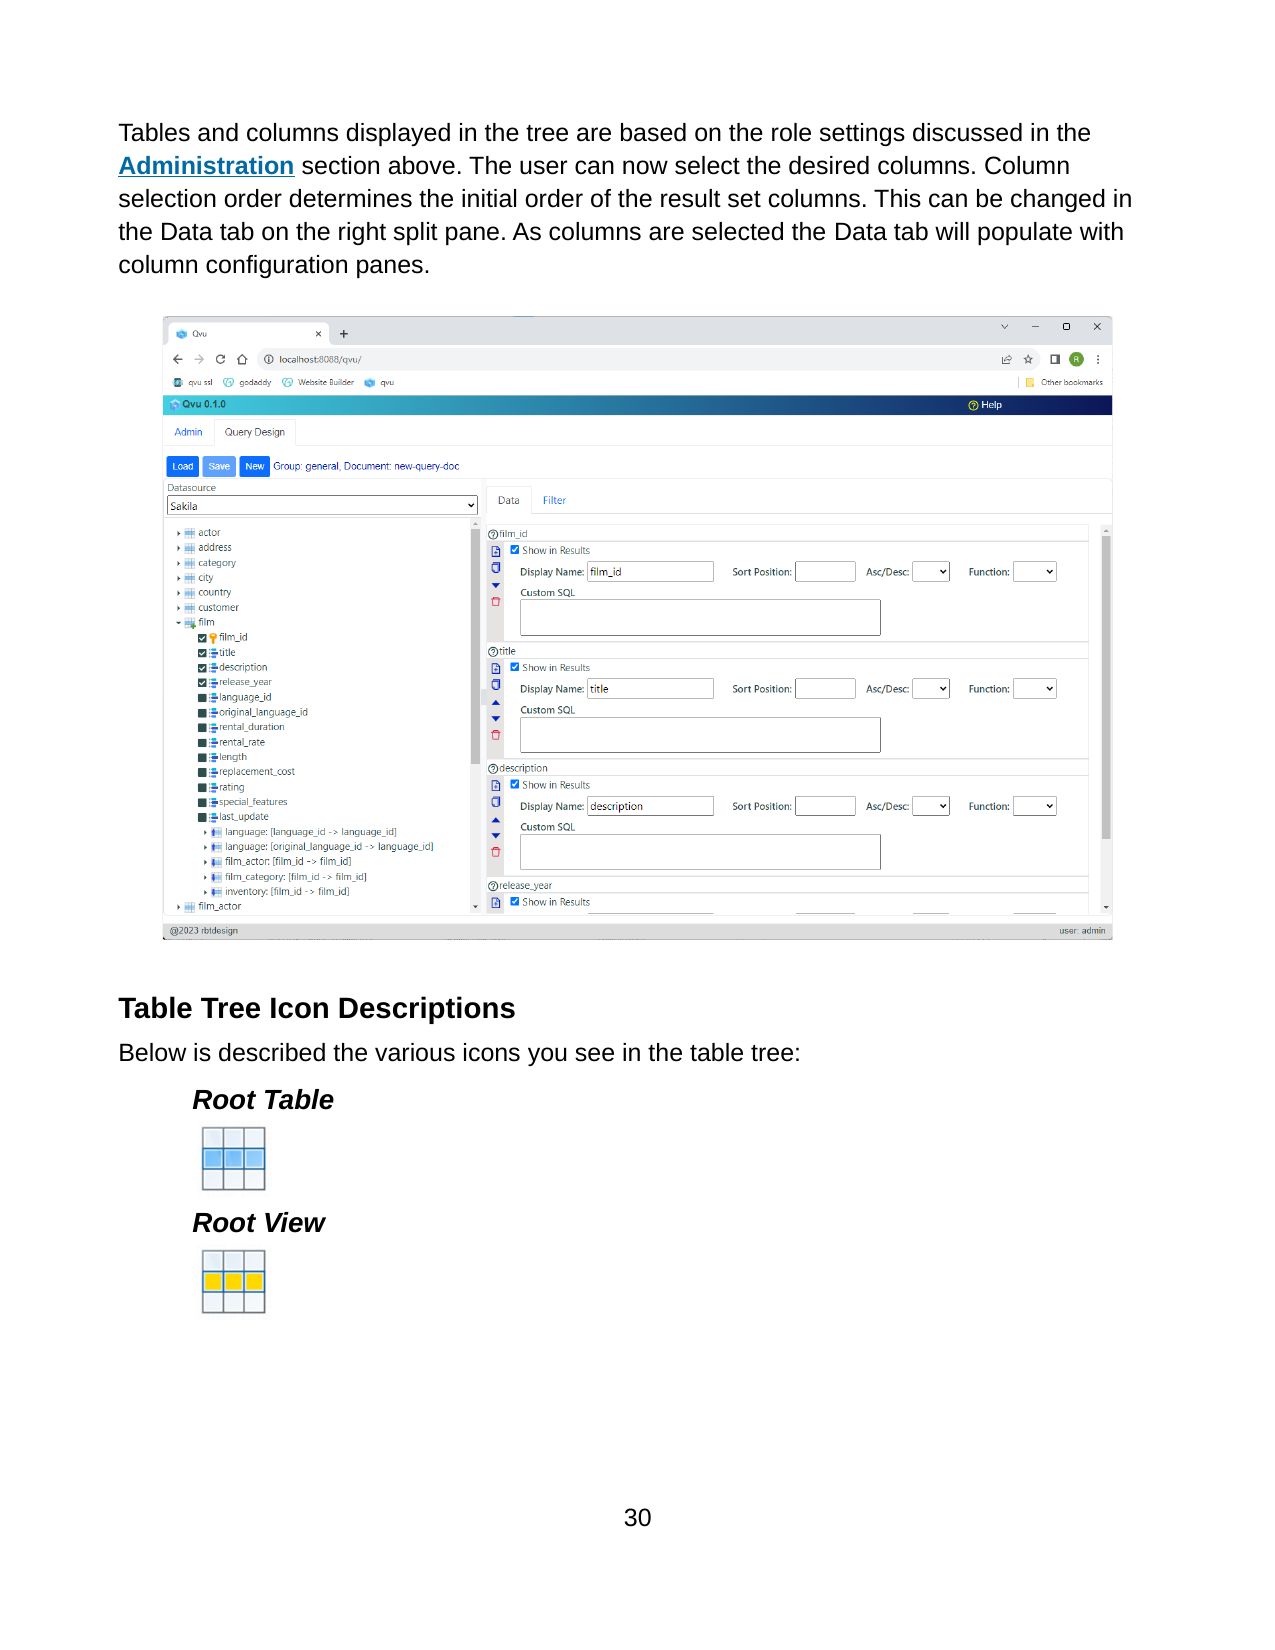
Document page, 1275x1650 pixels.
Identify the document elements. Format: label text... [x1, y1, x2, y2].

text Tables and columns displayed in the tree are based on the role settings discussed in the Administration section above. The user can now select the desired columns. Column selection order determines the initial order of the result set columns. This can be changed in the Data tab on the right split pane. As columns are selected the Data tab will populate with column configuration panes. [118, 118, 1157, 279]
subtitle Table Tree Icon Descriptions [118, 991, 1157, 1025]
picture [196, 1121, 272, 1197]
subtitle Root View [118, 1206, 1157, 1238]
picture [162, 316, 1113, 940]
subtitle Root Table [118, 1083, 1157, 1115]
picture [196, 1244, 272, 1320]
text Below is described the various icons you see in the table tree: [118, 1038, 1157, 1066]
